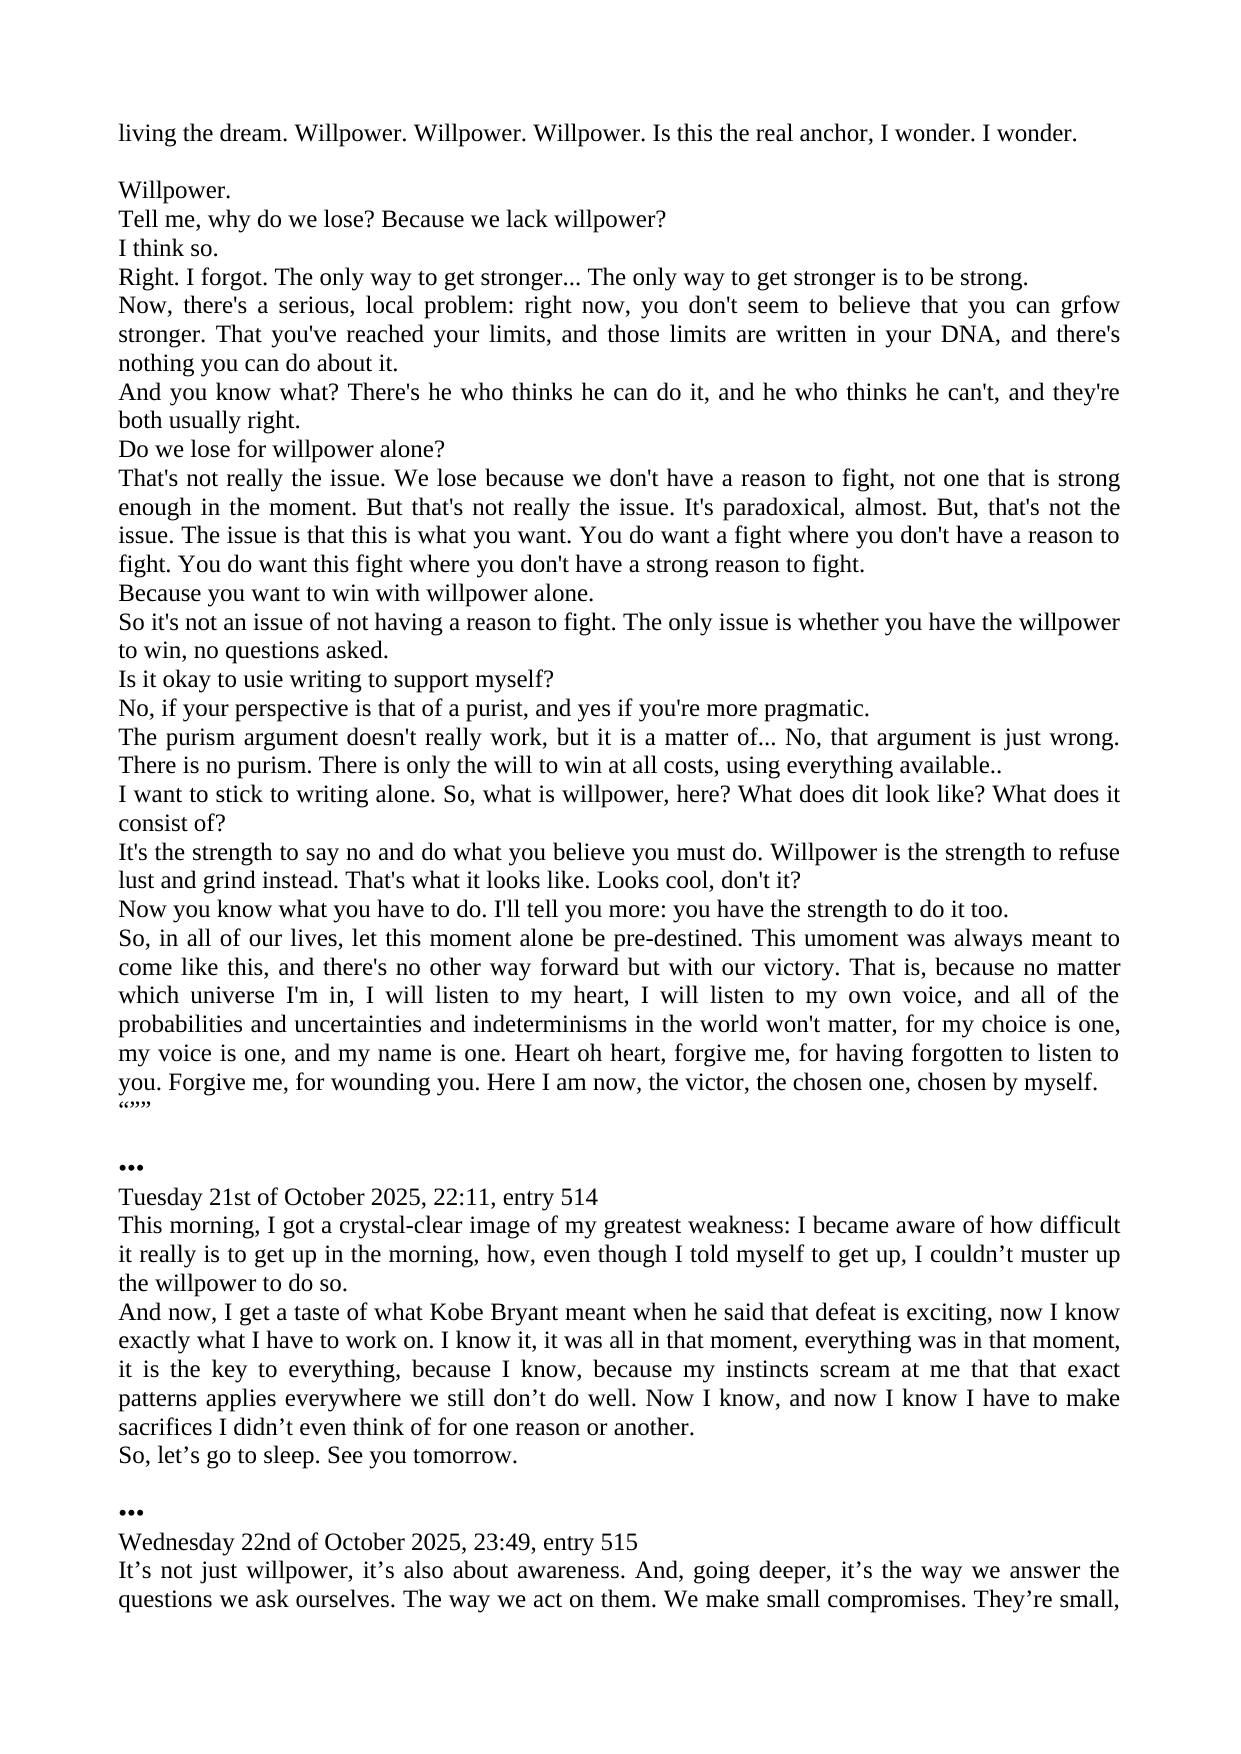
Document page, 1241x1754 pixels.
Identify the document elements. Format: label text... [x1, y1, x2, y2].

text Tuesday 21st of October 2025, 22:11, entry 514 [118, 1182, 1122, 1211]
text Willpower. [118, 176, 1122, 204]
text Now, there's a serious, local problem: right now, you don't seem to believe that you can grfow stronger. That you've reached your limits, and those limits are written in your DNA, and there's nothing you can do about it. [118, 291, 1122, 377]
text No, if your perspective is that of a purist, and yes if you're more pragmatic. [118, 693, 1122, 722]
text And you know what? There's he who thinks he can do it, and he who thinks he can't, and they're both usually right. [118, 377, 1122, 434]
text This morning, I got a crystal-clear image of my greatest weakness: I became aware of how difficult it really is to get up in the morning, how, even though I told myself to get up, I couldn’t muster up the willpower to do so. [118, 1211, 1122, 1297]
text I think so. [118, 233, 1122, 262]
text living the dream. Willpower. Willpower. Willpower. Is this the real anchor, I wonder. I wonder. [118, 118, 1122, 147]
text ••• [118, 1153, 1122, 1182]
text Is it okay to usie writing to support myself? [118, 664, 1122, 693]
text Now you know what you have to do. I'll tell you more: you have the strength to do it too. [118, 894, 1122, 923]
text It's the strength to say no and do what you believe you must do. Willpower is the strength to refuse lust and grind instead. That's what it looks like. Looks cool, don't it? [118, 837, 1122, 894]
text Wednesday 22nd of October 2025, 23:49, entry 515 [118, 1527, 1122, 1556]
text I want to stick to writing alone. So, what is willpower, here? What does dit look like? What does it consist of? [118, 779, 1122, 837]
text It’s not just willpower, it’s also about awareness. And, going deeper, it’s the way we answer the questions we ask ourselves. The way we act on them. We make small compromises. They’re small, [118, 1556, 1122, 1613]
text So it's not an issue of not having a reason to fight. The only issue is whether you have the willpower to win, no questions asked. [118, 607, 1122, 664]
text Do we lose for willpower alone? [118, 434, 1122, 463]
text ••• [118, 1498, 1122, 1527]
text Tell me, why do we lose? Because we lack willpower? [118, 204, 1122, 233]
text The purism argument doesn't really work, but it is a matter of... No, that argument is just wrong. There is no purism. There is only the will to win at all costs, using everything available.. [118, 722, 1122, 779]
text That's not really the issue. We lose because we don't have a reason to fight, not one that is strong enough in the moment. But that's not really the issue. It's paradoxical, almost. But, that's not the issue. The issue is that this is what you want. You do want a fight where you don't have a reason to fight. You do want this fight where you don't have a strong reason to fight. [118, 463, 1122, 578]
text Right. I forgot. The only way to get stronger... The only way to get stronger is to be strong. [118, 262, 1122, 291]
text “”” [118, 1096, 1122, 1124]
text So, let’s go to sleep. See you tomorrow. [118, 1441, 1122, 1469]
text And now, I get a taste of what Kobe Bryant meant when he said that defeat is exciting, now I know exactly what I have to work on. I know it, it was all in that moment, everything was in that moment, it is the key to everything, because I know, because my instincts scream at me that that exact patterns applies everywhere we still don’t do well. Now I know, and now I know I have to make sacrifices I didn’t even think of for one reason or another. [118, 1297, 1122, 1441]
text Because you want to win with willpower alone. [118, 578, 1122, 607]
text So, in all of our lives, let this moment alone be pre-destined. This umoment was always meant to come like this, and there's no other way forward but with our victory. That is, because no matter which universe I'm in, I will listen to my heart, I will listen to my own voice, and all of the probabilities and uncertainties and indeterminisms in the world won't matter, for my choice is one, my voice is one, and my name is one. Heart oh heart, forgive me, for having forgotten to listen to you. Forgive me, for wounding you. Here I am now, the victor, the chosen one, chosen by myself. [118, 923, 1122, 1096]
